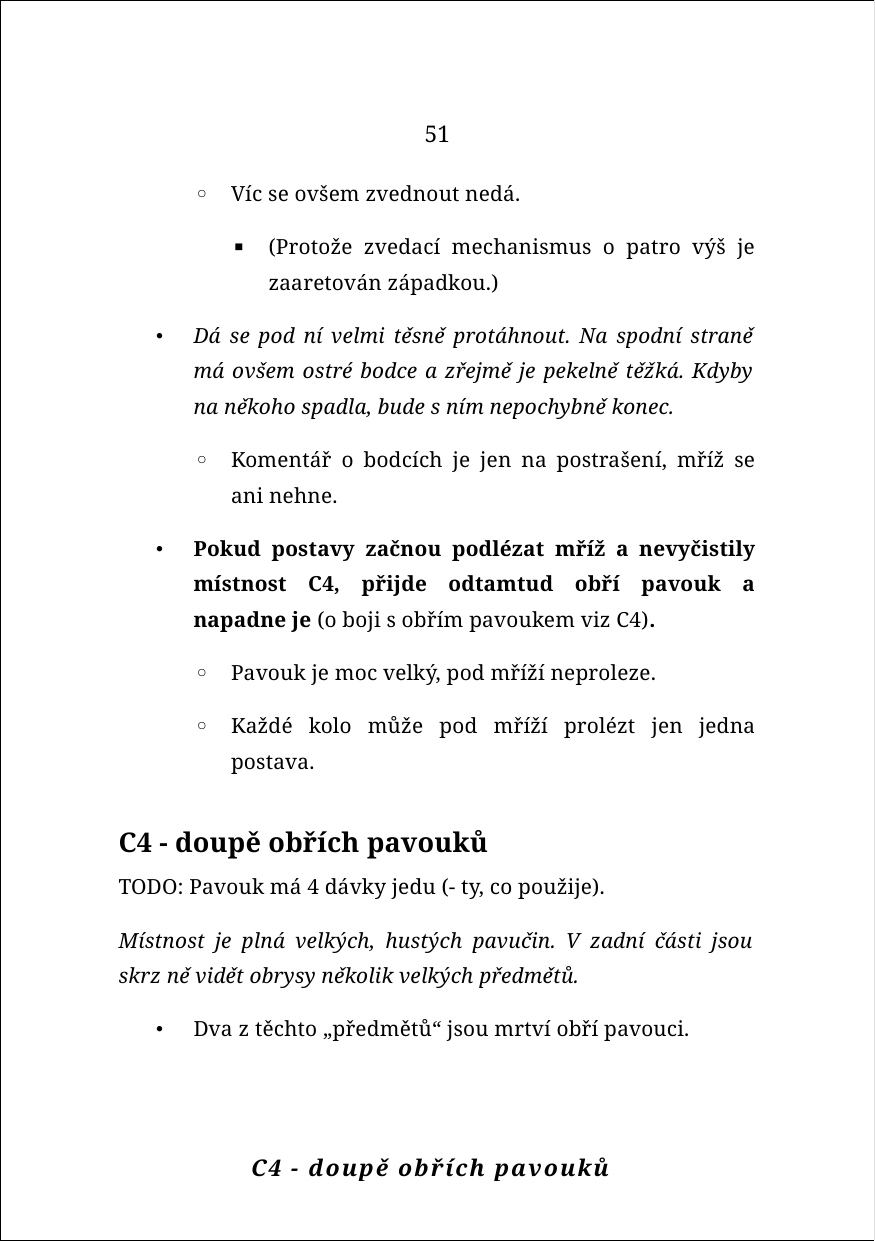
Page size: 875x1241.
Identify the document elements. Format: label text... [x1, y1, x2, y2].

list (Protože zvedací mechanismus o patro výš je zaaretován západkou.) [231, 232, 756, 296]
list Víc se ovšem zvednout nedá. [193, 179, 756, 207]
list Pavouk je moc velký, pod mříží neproleze. [193, 658, 756, 687]
text TODO: Pavouk má 4 dávky jedu (- ty, co použije). [118, 872, 756, 901]
list Dá se pod ní velmi těsně protáhnout. Na spodní straně má ovšem ostré bodce a zřejmě je pekelně těžká. Kdyby na někoho spadla, bude s ním nepochybně konec. [156, 321, 756, 420]
list Pokud postavy začnou podlézat mříž a nevyčistily místnost C4, přijde odtamtud obří pavouk a napadne je (o boji s obřím pavoukem viz C4). [156, 534, 756, 633]
list Dva z těchto „předmětů“ jsou mrtví obří pavouci. [156, 1014, 756, 1043]
list Každé kolo může pod mříží prolézt jen jedna postava. [193, 711, 756, 775]
subtitle C4 - doupě obřích pavouků [118, 824, 756, 861]
list Komentář o bodcích je jen na postrašení, mříž se ani nehne. [193, 445, 756, 509]
text Místnost je plná velkých, hustých pavučin. V zadní části jsou skrz ně vidět obrysy několik velkých předmětů. [118, 926, 756, 990]
